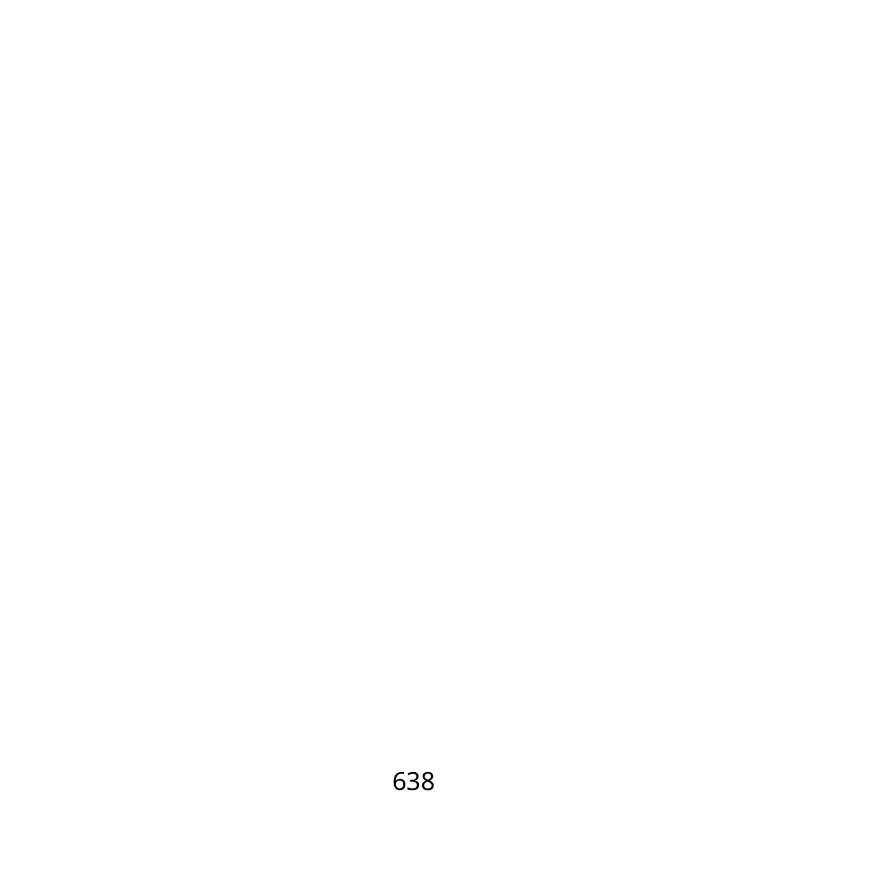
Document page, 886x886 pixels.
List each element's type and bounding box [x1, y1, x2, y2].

table_header [59, 89, 413, 117]
table_cell [59, 117, 413, 145]
table_header [413, 89, 768, 117]
table_cell [413, 117, 768, 145]
